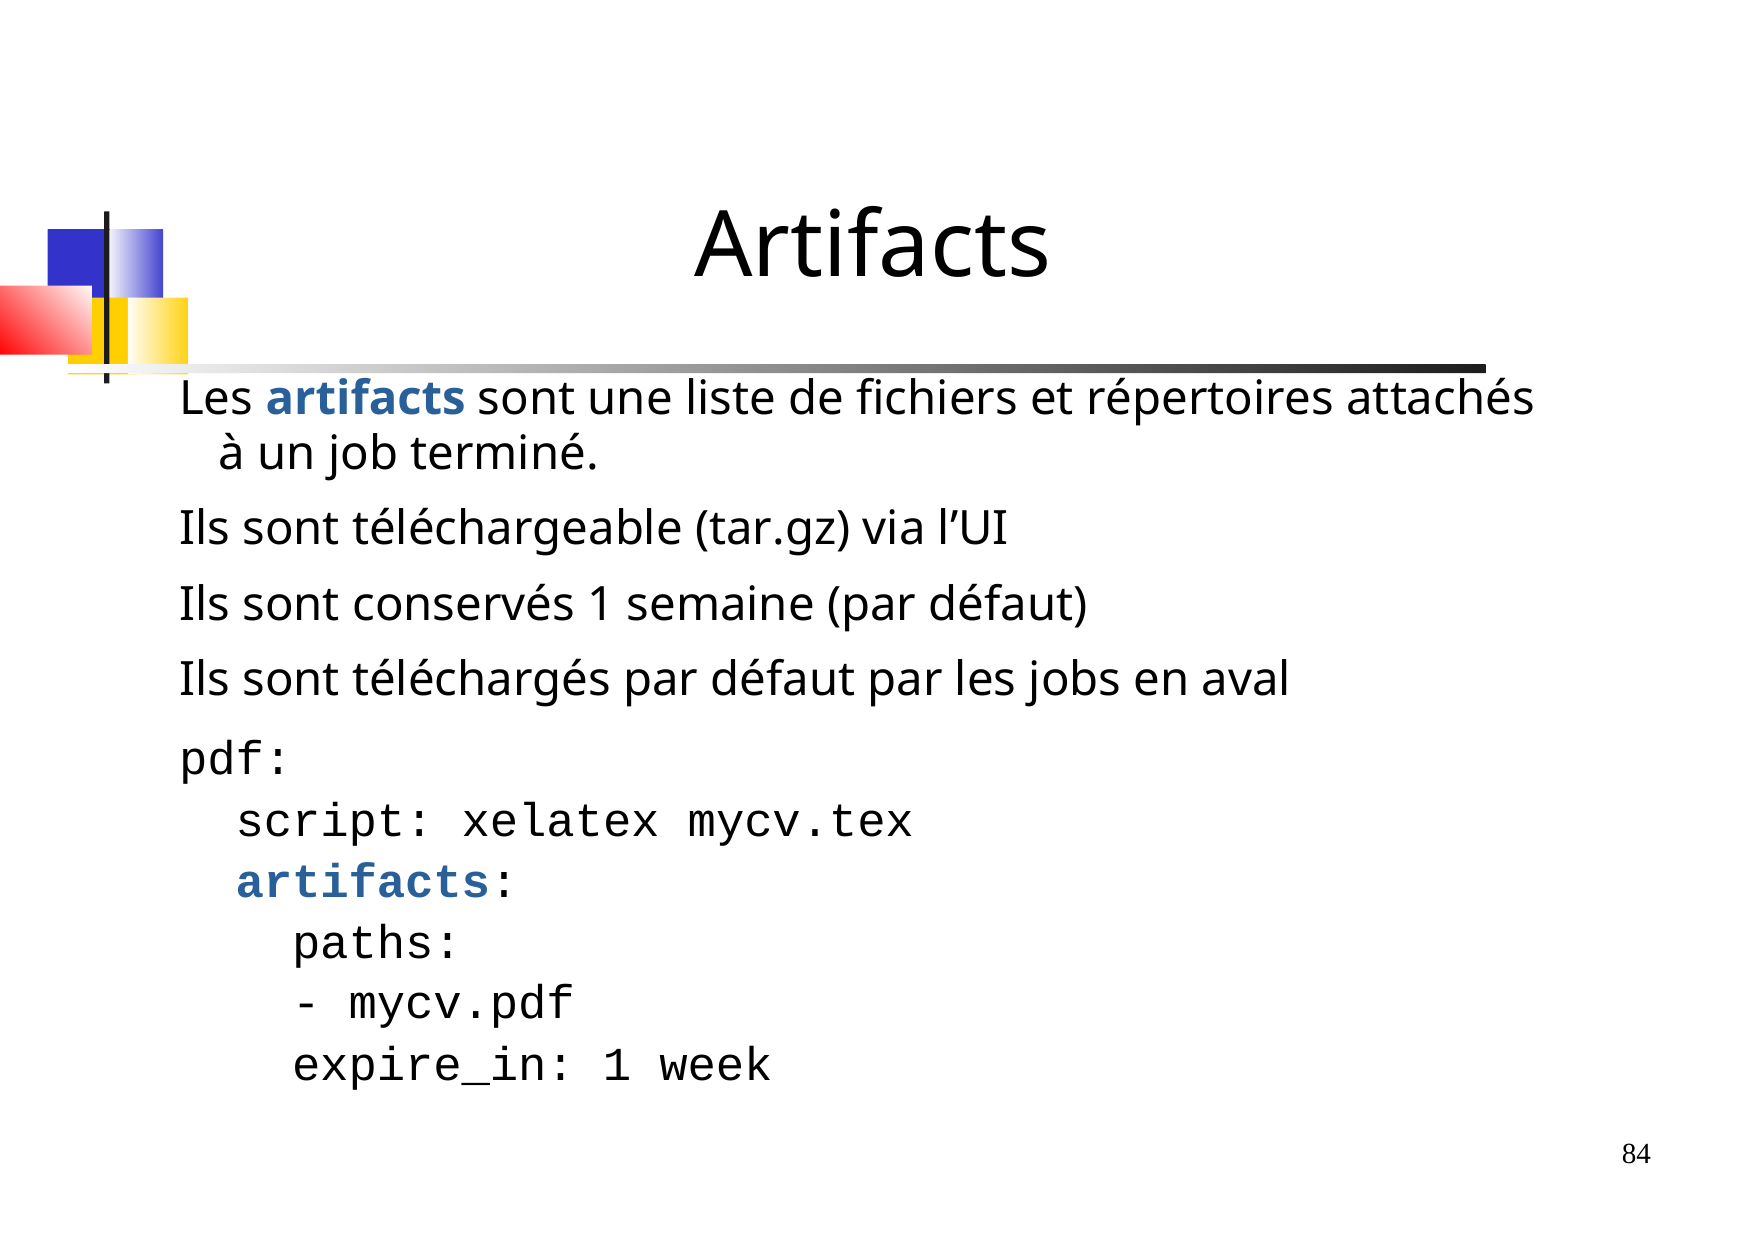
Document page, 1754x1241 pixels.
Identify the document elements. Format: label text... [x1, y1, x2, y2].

title Artifacts [179, 139, 1567, 351]
list Les artifacts sont une liste de fichiers et répertoires attachés à un job terminé. Ils sont téléchargeable (tar.gz) via l’UI Ils sont conservés 1 semaine (par défaut) Ils sont téléchargés par défaut par les jobs en aval pdf: script: xelatex mycv.tex artifacts: paths: - mycv.pdf expire_in: 1 week [179, 371, 1567, 1091]
